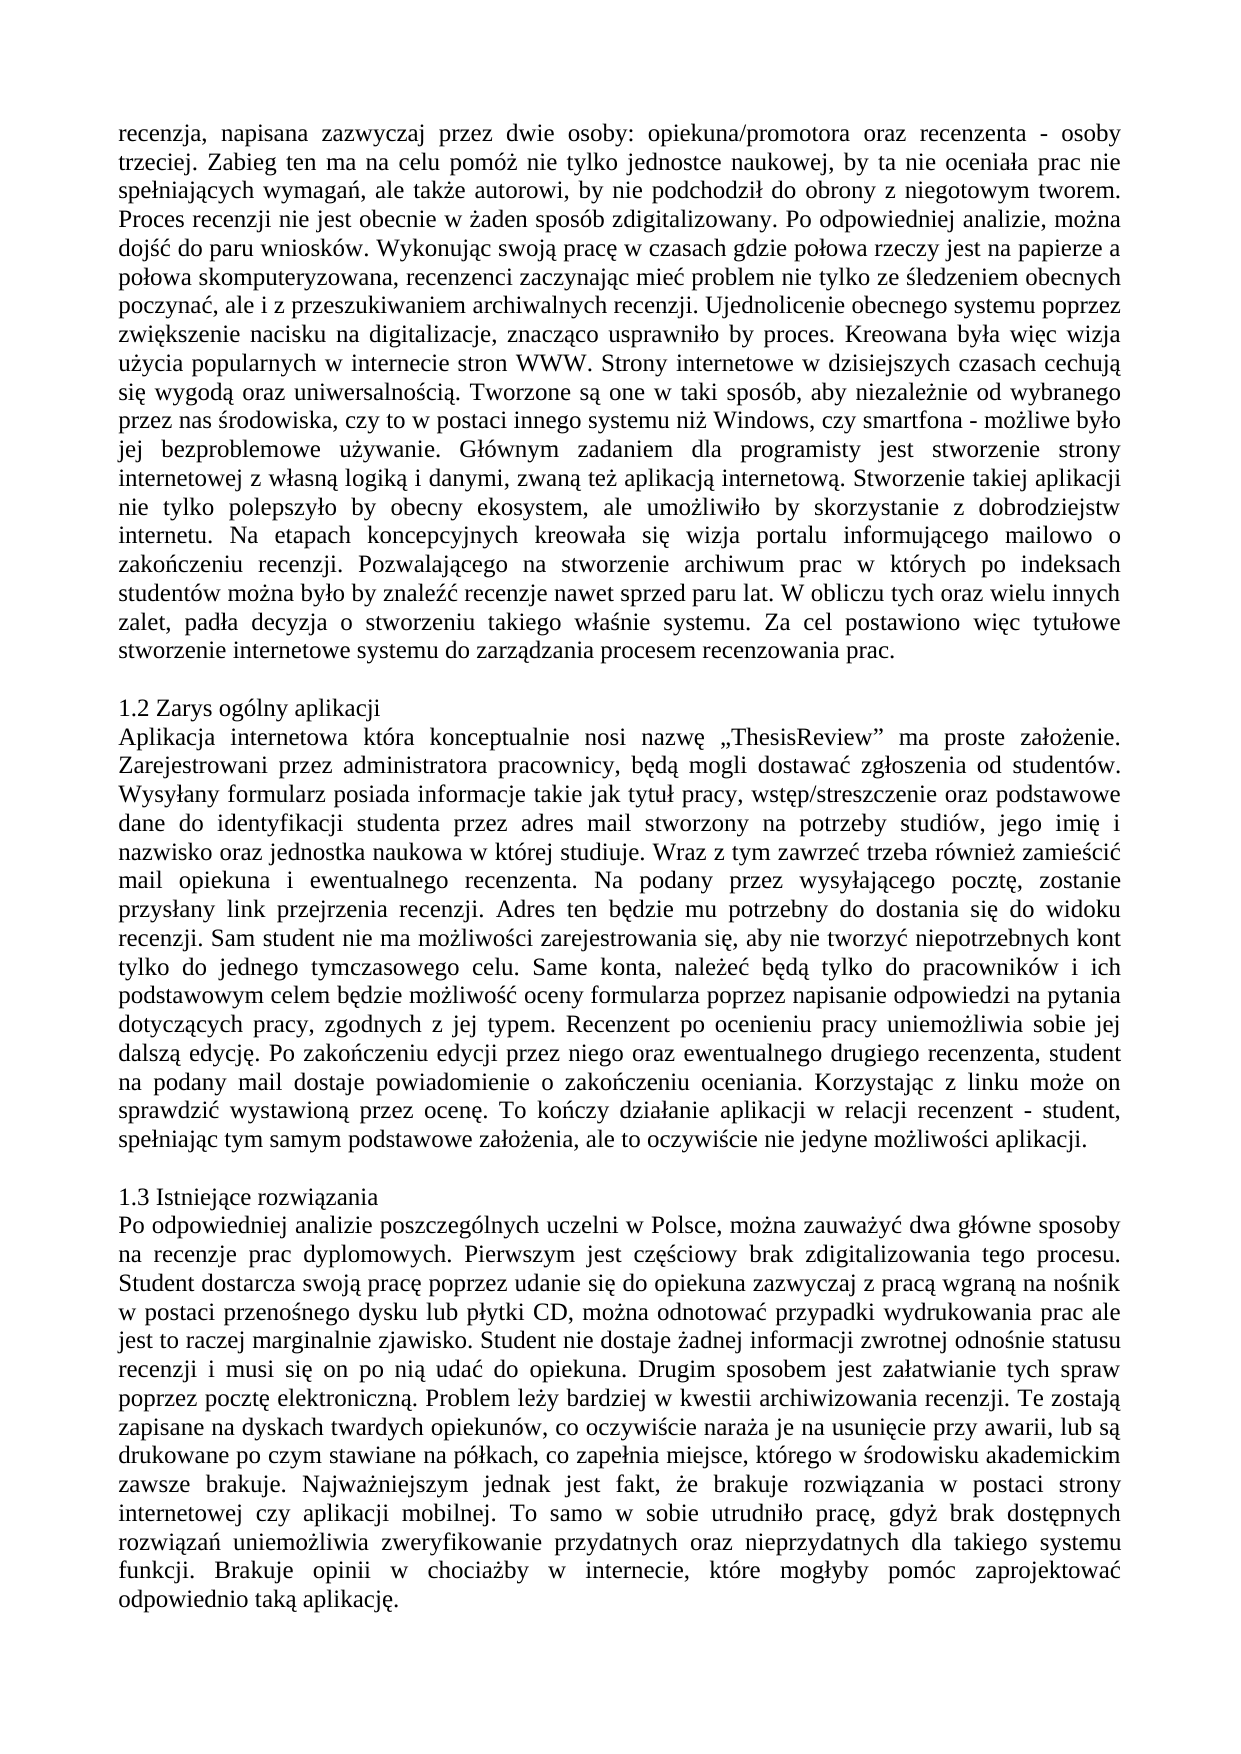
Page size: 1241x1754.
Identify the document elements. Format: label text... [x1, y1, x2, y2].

text recenzja, napisana zazwyczaj przez dwie osoby: opiekuna/promotora oraz recenzenta - osoby trzeciej. Zabieg ten ma na celu pomóż nie tylko jednostce naukowej, by ta nie oceniała prac nie spełniających wymagań, ale także autorowi, by nie podchodził do obrony z niegotowym tworem. Proces recenzji nie jest obecnie w żaden sposób zdigitalizowany. Po odpowiedniej analizie, można dojść do paru wniosków. Wykonując swoją pracę w czasach gdzie połowa rzeczy jest na papierze a połowa skomputeryzowana, recenzenci zaczynając mieć problem nie tylko ze śledzeniem obecnych poczynać, ale i z przeszukiwaniem archiwalnych recenzji. Ujednolicenie obecnego systemu poprzez zwiększenie nacisku na digitalizacje, znacząco usprawniło by proces. Kreowana była więc wizja użycia popularnych w internecie stron WWW. Strony internetowe w dzisiejszych czasach cechują się wygodą oraz uniwersalnością. Tworzone są one w taki sposób, aby niezależnie od wybranego przez nas środowiska, czy to w postaci innego systemu niż Windows, czy smartfona - możliwe było jej bezproblemowe używanie. Głównym zadaniem dla programisty jest stworzenie strony internetowej z własną logiką i danymi, zwaną też aplikacją internetową. Stworzenie takiej aplikacji nie tylko polepszyło by obecny ekosystem, ale umożliwiło by skorzystanie z dobrodziejstw internetu. Na etapach koncepcyjnych kreowała się wizja portalu informującego mailowo o zakończeniu recenzji. Pozwalającego na stworzenie archiwum prac w których po indeksach studentów można było by znaleźć recenzje nawet sprzed paru lat. W obliczu tych oraz wielu innych zalet, padła decyzja o stworzeniu takiego właśnie systemu. Za cel postawiono więc tytułowe stworzenie internetowe systemu do zarządzania procesem recenzowania prac. [118, 118, 1122, 664]
text 1.3 Istniejące rozwiązania [118, 1182, 1122, 1211]
text 1.2 Zarys ogólny aplikacji [118, 693, 1122, 722]
text Aplikacja internetowa która konceptualnie nosi nazwę „ThesisReview” ma proste założenie. Zarejestrowani przez administratora pracownicy, będą mogli dostawać zgłoszenia od studentów. Wysyłany formularz posiada informacje takie jak tytuł pracy, wstęp/streszczenie oraz podstawowe dane do identyfikacji studenta przez adres mail stworzony na potrzeby studiów, jego imię i nazwisko oraz jednostka naukowa w której studiuje. Wraz z tym zawrzeć trzeba również zamieścić mail opiekuna i ewentualnego recenzenta. Na podany przez wysyłającego pocztę, zostanie przysłany link przejrzenia recenzji. Adres ten będzie mu potrzebny do dostania się do widoku recenzji. Sam student nie ma możliwości zarejestrowania się, aby nie tworzyć niepotrzebnych kont tylko do jednego tymczasowego celu. Same konta, należeć będą tylko do pracowników i ich podstawowym celem będzie możliwość oceny formularza poprzez napisanie odpowiedzi na pytania dotyczących pracy, zgodnych z jej typem. Recenzent po ocenieniu pracy uniemożliwia sobie jej dalszą edycję. Po zakończeniu edycji przez niego oraz ewentualnego drugiego recenzenta, student na podany mail dostaje powiadomienie o zakończeniu oceniania. Korzystając z linku może on sprawdzić wystawioną przez ocenę. To kończy działanie aplikacji w relacji recenzent - student, spełniając tym samym podstawowe założenia, ale to oczywiście nie jedyne możliwości aplikacji. [118, 722, 1122, 1153]
text Po odpowiedniej analizie poszczególnych uczelni w Polsce, można zauważyć dwa główne sposoby na recenzje prac dyplomowych. Pierwszym jest częściowy brak zdigitalizowania tego procesu. Student dostarcza swoją pracę poprzez udanie się do opiekuna zazwyczaj z pracą wgraną na nośnik w postaci przenośnego dysku lub płytki CD, można odnotować przypadki wydrukowania prac ale jest to raczej marginalnie zjawisko. Student nie dostaje żadnej informacji zwrotnej odnośnie statusu recenzji i musi się on po nią udać do opiekuna. Drugim sposobem jest załatwianie tych spraw poprzez pocztę elektroniczną. Problem leży bardziej w kwestii archiwizowania recenzji. Te zostają zapisane na dyskach twardych opiekunów, co oczywiście naraża je na usunięcie przy awarii, lub są drukowane po czym stawiane na półkach, co zapełnia miejsce, którego w środowisku akademickim zawsze brakuje. Najważniejszym jednak jest fakt, że brakuje rozwiązania w postaci strony internetowej czy aplikacji mobilnej. To samo w sobie utrudniło pracę, gdyż brak dostępnych rozwiązań uniemożliwia zweryfikowanie przydatnych oraz nieprzydatnych dla takiego systemu funkcji. Brakuje opinii w chociażby w internecie, które mogłyby pomóc zaprojektować odpowiednio taką aplikację. [118, 1211, 1122, 1613]
